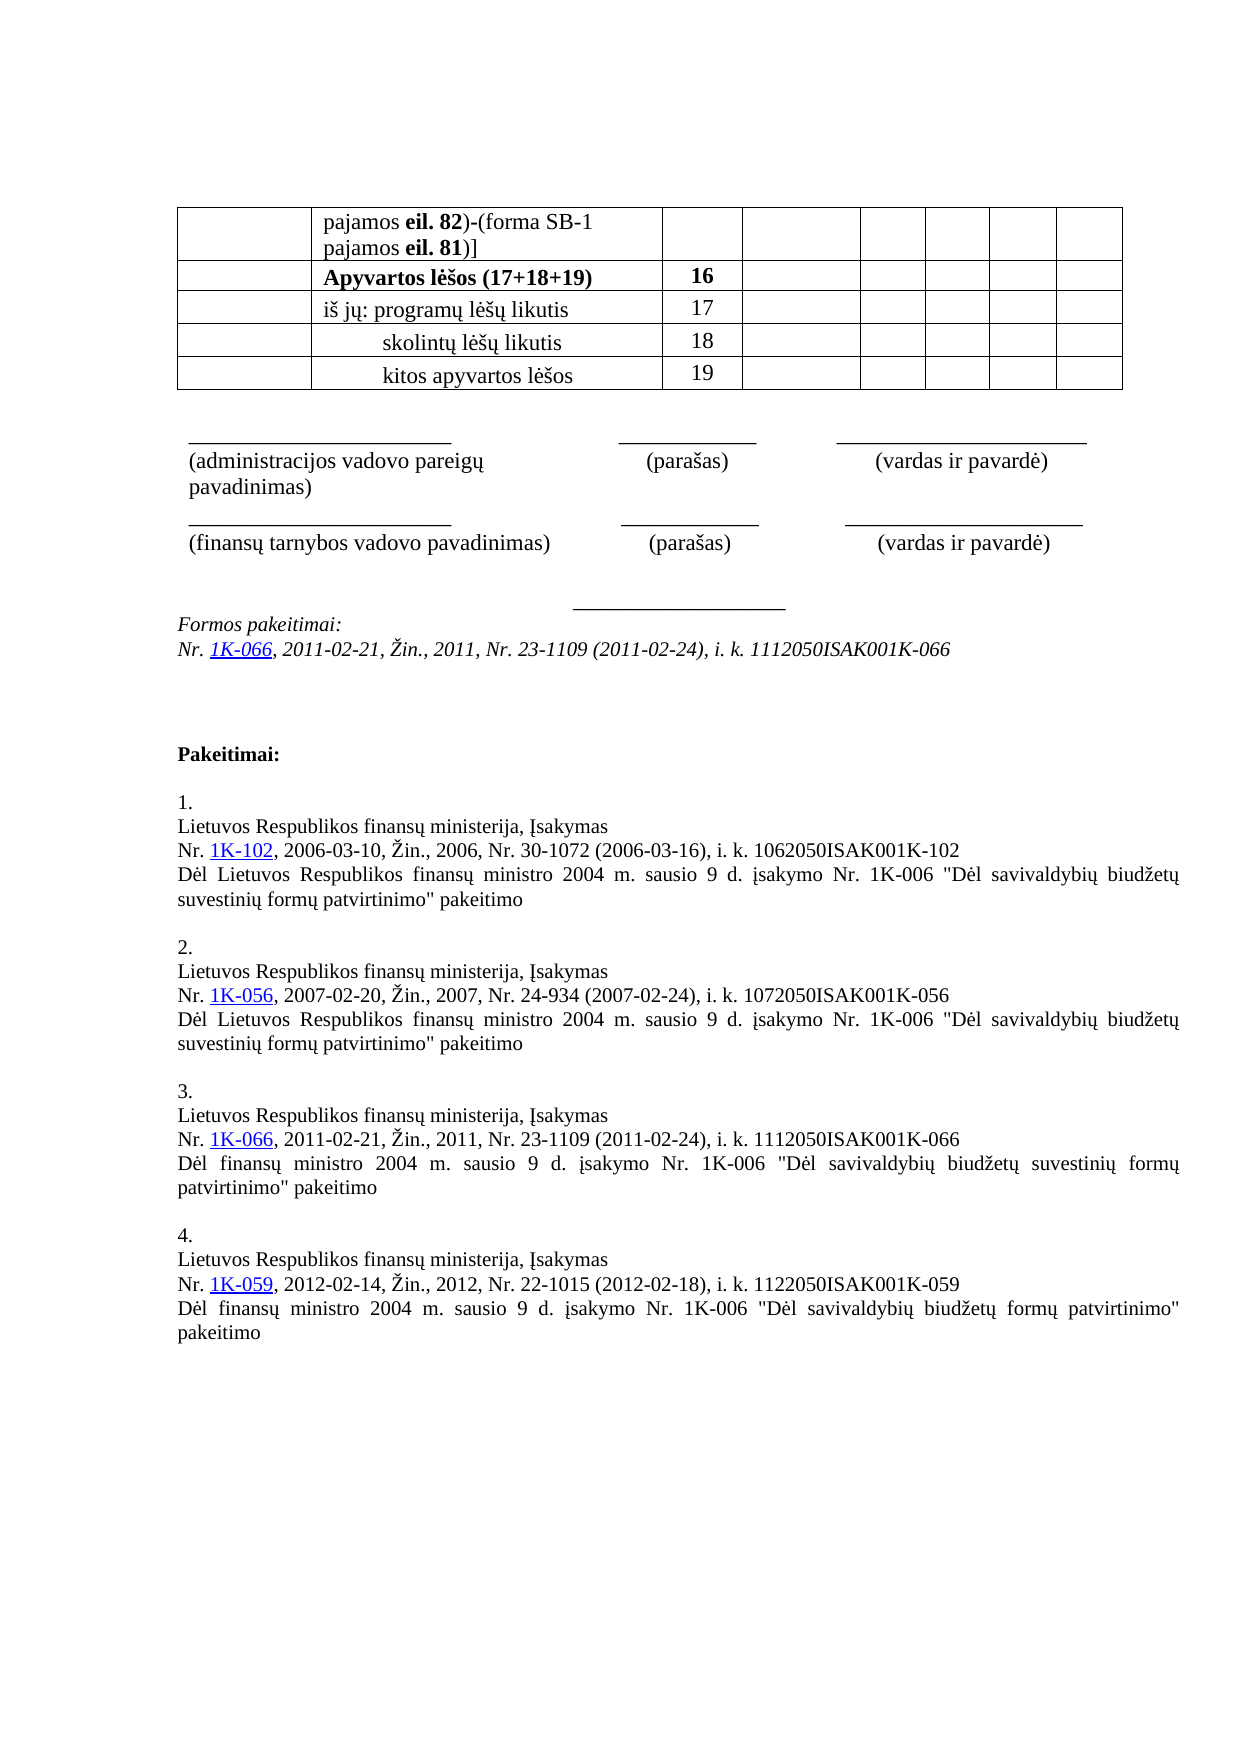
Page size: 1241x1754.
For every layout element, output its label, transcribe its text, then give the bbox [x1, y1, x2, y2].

text Dėl finansų ministro 2004 m. sausio 9 d. įsakymo Nr. 1K-006 "Dėl savivaldybių biudžetų formų patvirtinimo" pakeitimo [177, 1296, 1181, 1344]
table_cell [178, 208, 311, 260]
text 4. [177, 1223, 1181, 1247]
table_cell iš jų: programų lėšų likutis [312, 291, 662, 323]
table_cell [861, 208, 925, 260]
table_cell 17 [663, 291, 742, 323]
text Lietuvos Respublikos finansų ministerija, Įsakymas [177, 1247, 1181, 1271]
table_cell [178, 357, 311, 388]
text Lietuvos Respublikos finansų ministerija, Įsakymas [177, 1103, 1181, 1127]
text Nr. 1K-066, 2011-02-21, Žin., 2011, Nr. 23-1109 (2011-02-24), i. k. 1112050ISAK001K-066 [177, 636, 1181, 661]
table_cell [861, 261, 925, 290]
table_cell [861, 291, 925, 323]
table_cell [178, 261, 311, 290]
text Lietuvos Respublikos finansų ministerija, Įsakymas [177, 959, 1181, 983]
table_cell 16 [663, 261, 742, 290]
table_cell [1057, 357, 1122, 388]
table_cell [743, 208, 860, 260]
table_cell kitos apyvartos lėšos [312, 357, 662, 388]
table_cell [926, 324, 989, 356]
table_cell [743, 357, 860, 388]
table_cell [990, 324, 1056, 356]
text 2. [177, 934, 1181, 959]
table_header ____________________ (vardas ir pavardė) [801, 418, 1122, 500]
table_cell [743, 291, 860, 323]
table_cell [178, 324, 311, 356]
table_cell [926, 208, 989, 260]
table_header _____________________ (administracijos vadovo pareigų pavadinimas) [177, 418, 573, 500]
table_cell [990, 261, 1056, 290]
table_cell [990, 357, 1056, 388]
text Nr. 1K-056, 2007-02-20, Žin., 2007, Nr. 24-934 (2007-02-24), i. k. 1072050ISAK001K-056 [177, 983, 1181, 1007]
table_cell _____________________ (finansų tarnybos vadovo pavadinimas) [177, 500, 573, 555]
text 1. [177, 790, 1181, 814]
table_cell skolintų lėšų likutis [312, 324, 662, 356]
table_cell [1057, 324, 1122, 356]
table_header ___________ (parašas) [574, 418, 801, 500]
table_cell pajamos eil. 82)-(forma SB-1 pajamos eil. 81)] [312, 208, 662, 260]
table_cell [926, 261, 989, 290]
table_cell [990, 291, 1056, 323]
text Nr. 1K-102, 2006-03-10, Žin., 2006, Nr. 30-1072 (2006-03-16), i. k. 1062050ISAK001K-102 [177, 838, 1181, 862]
table_cell [926, 291, 989, 323]
table_cell 18 [663, 324, 742, 356]
text Dėl Lietuvos Respublikos finansų ministro 2004 m. sausio 9 d. įsakymo Nr. 1K-006 "Dėl savivaldybių biudžetų suvestinių formų patvirtinimo" pakeitimo [177, 1007, 1181, 1055]
table_cell [861, 357, 925, 388]
text Nr. 1K-066, 2011-02-21, Žin., 2011, Nr. 23-1109 (2011-02-24), i. k. 1112050ISAK001K-066 [177, 1127, 1181, 1151]
text Dėl Lietuvos Respublikos finansų ministro 2004 m. sausio 9 d. įsakymo Nr. 1K-006 "Dėl savivaldybių biudžetų suvestinių formų patvirtinimo" pakeitimo [177, 862, 1181, 911]
table_cell ___________ (parašas) [574, 500, 806, 555]
text Dėl finansų ministro 2004 m. sausio 9 d. įsakymo Nr. 1K-006 "Dėl savivaldybių biudžetų suvestinių formų patvirtinimo" pakeitimo [177, 1151, 1181, 1199]
text Lietuvos Respublikos finansų ministerija, Įsakymas [177, 814, 1181, 838]
table_cell 19 [663, 357, 742, 388]
text Formos pakeitimai: [177, 612, 1181, 636]
table_cell Apyvartos lėšos (17+18+19) [312, 261, 662, 290]
table_cell [178, 291, 311, 323]
table_cell [743, 324, 860, 356]
table_cell [926, 357, 989, 388]
table_cell [1057, 291, 1122, 323]
table_cell [861, 324, 925, 356]
table_cell ___________________ (vardas ir pavardė) [806, 500, 1122, 555]
table_cell [663, 208, 742, 260]
table_cell [1057, 261, 1122, 290]
text Nr. 1K-059, 2012-02-14, Žin., 2012, Nr. 22-1015 (2012-02-18), i. k. 1122050ISAK001K-059 [177, 1271, 1181, 1296]
table_cell [743, 261, 860, 290]
text Pakeitimai: [177, 742, 1181, 766]
table_cell [990, 208, 1056, 260]
text _________________ [177, 584, 1181, 612]
table_cell [1057, 208, 1122, 260]
text 3. [177, 1079, 1181, 1103]
